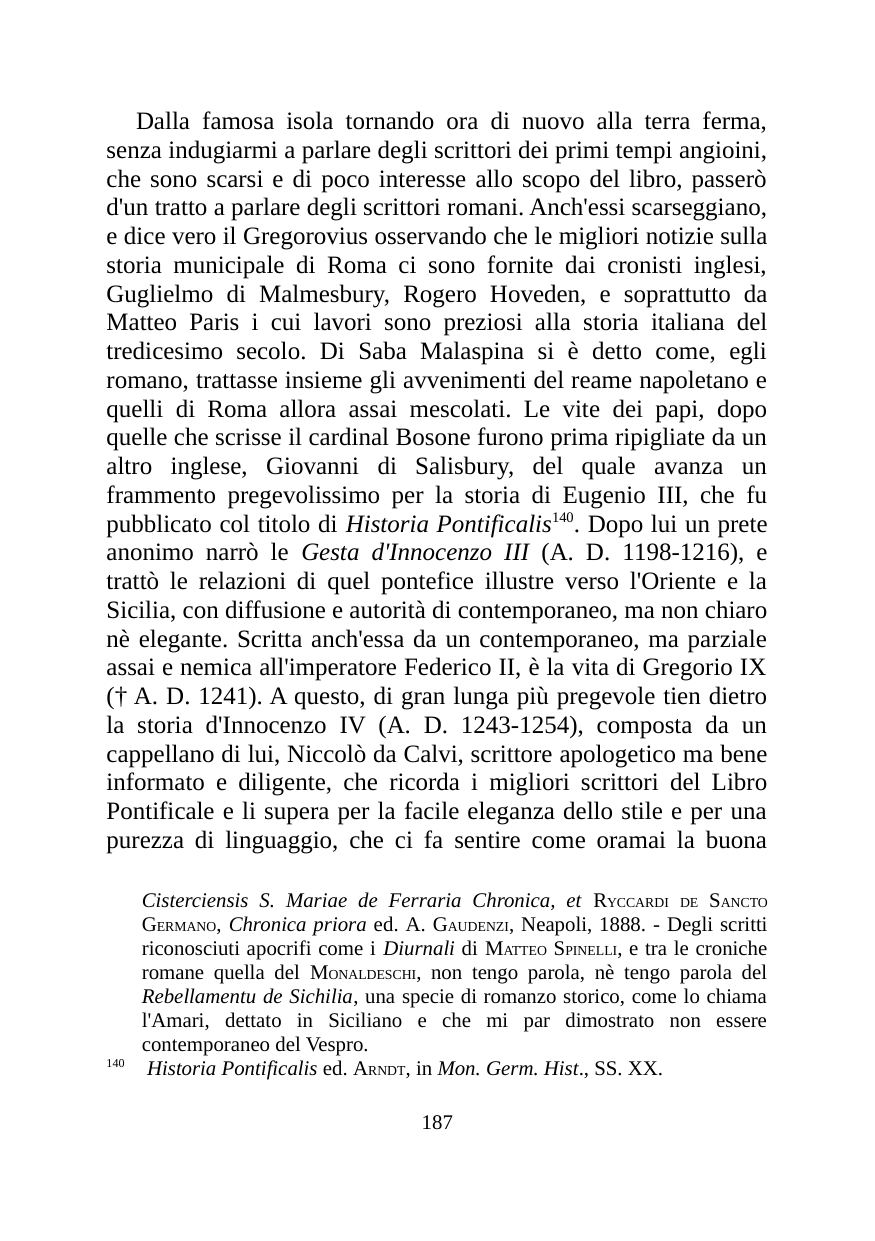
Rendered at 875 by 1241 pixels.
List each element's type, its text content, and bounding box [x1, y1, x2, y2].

text Dalla famosa isola tornando ora di nuovo alla terra ferma, senza indugiarmi a parlare degli scrittori dei primi tempi angioini, che sono scarsi e di poco interesse allo scopo del libro, passerò d'un tratto a parlare degli scrittori romani. Anch'essi scarseggiano, e dice vero il Gregorovius osservando che le migliori notizie sulla storia municipale di Roma ci sono fornite dai cronisti inglesi, Guglielmo di Malmesbury, Rogero Hoveden, e soprattutto da Matteo Paris i cui lavori sono preziosi alla storia italiana del tredicesimo secolo. Di Saba Malaspina si è detto come, egli romano, trattasse insieme gli avvenimenti del reame napoletano e quelli di Roma allora assai mescolati. Le vite dei papi, dopo quelle che scrisse il cardinal Bosone furono prima ripigliate da un altro inglese, Giovanni di Salisbury, del quale avanza un frammento pregevolissimo per la storia di Eugenio III, che fu pubblicato col titolo di Historia Pontificalis. Dopo lui un prete anonimo narrò le Gesta d'Innocenzo III (A. D. 1198-1216), e trattò le relazioni di quel pontefice illustre verso l'Oriente e la Sicilia, con diffusione e autorità di contemporaneo, ma non chiaro nè elegante. Scritta anch'essa da un contemporaneo, ma parziale assai e nemica all'imperatore Federico II, è la vita di Gregorio IX († A. D. 1241). A questo, di gran lunga più pregevole tien dietro la storia d'Innocenzo IV (A. D. 1243-1254), composta da un cappellano di lui, Niccolò da Calvi, scrittore apologetico ma bene informato e diligente, che ricorda i migliori scrittori del Libro Pontificale e li supera per la facile eleganza dello stile e per una purezza di linguaggio, che ci fa sentire come oramai la buona [106, 106, 768, 854]
text Cisterciensis S. Mariae de Ferraria Chronica, et Ryccardi de Sancto Germano, Chronica priora ed. A. Gaudenzi, Neapoli, 1888. - Degli scritti riconosciuti apocrifi come i Diurnali di Matteo Spinelli, e tra le croniche romane quella del Monaldeschi, non tengo parola, nè tengo parola del Rebellamentu de Sichilia, una specie di romanzo storico, come lo chiama l'Amari, dettato in Siciliano e che mi par dimostrato non essere contemporaneo del Vespro. [106, 888, 768, 1056]
text Historia Pontificalis ed. Arndt, in Mon. Germ. Hist., SS. XX. [106, 1056, 768, 1080]
